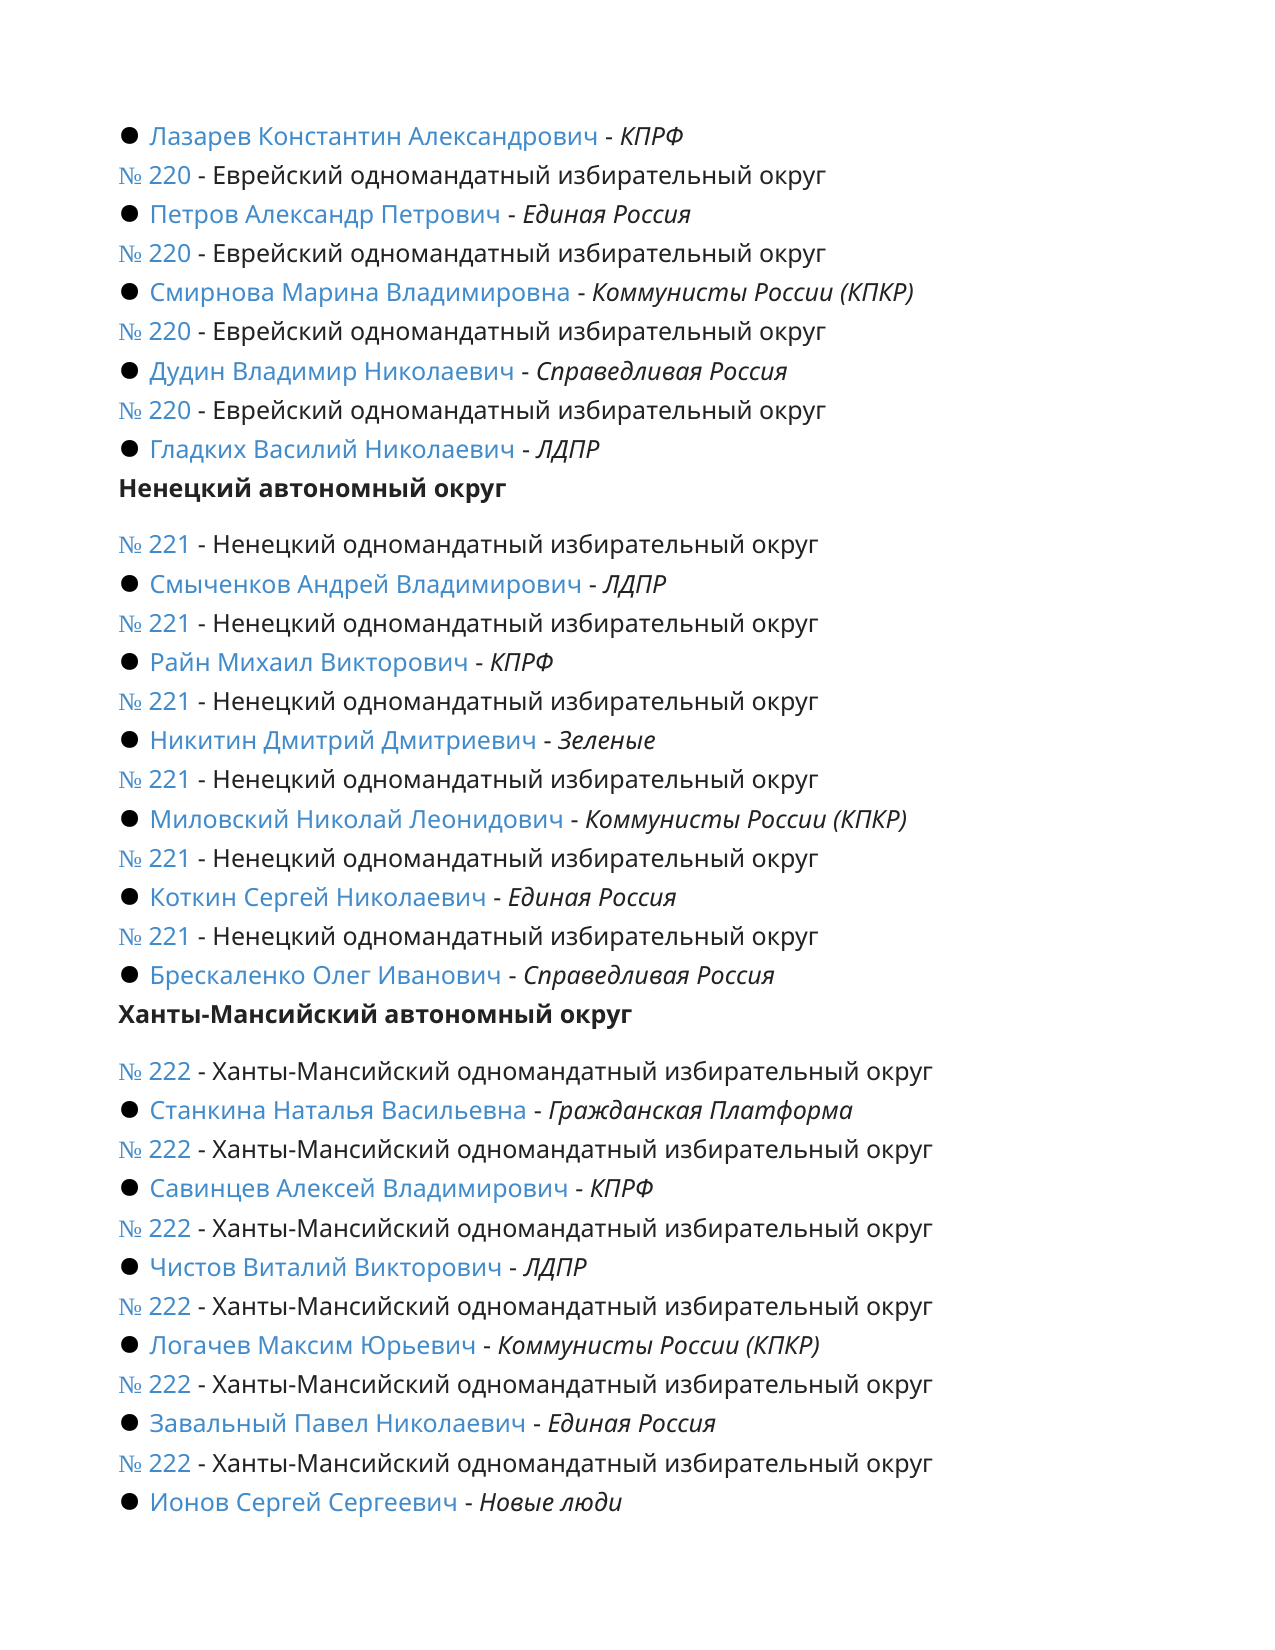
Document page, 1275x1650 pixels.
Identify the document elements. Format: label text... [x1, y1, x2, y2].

list Гладких Василий Николаевич - ЛДПР [120, 431, 1157, 466]
text № 220 - Еврейский одномандатный избирательный округ [118, 314, 1157, 348]
text № 221 - Ненецкий одномандатный избирательный округ [118, 840, 1157, 874]
list Райн Михаил Викторович - КПРФ [120, 644, 1157, 679]
text № 222 - Ханты-Мансийский одномандатный избирательный округ [118, 1210, 1157, 1244]
list Чистов Виталий Викторович - ЛДПР [120, 1249, 1157, 1283]
text № 221 - Ненецкий одномандатный избирательный округ [118, 684, 1157, 718]
text № 221 - Ненецкий одномандатный избирательный округ [118, 527, 1157, 561]
text № 222 - Ханты-Мансийский одномандатный избирательный округ [118, 1132, 1157, 1166]
list Никитин Дмитрий Дмитриевич - Зеленые [120, 723, 1157, 757]
list Савинцев Алексей Владимирович - КПРФ [120, 1171, 1157, 1205]
list Смирнова Марина Владимировна - Коммунисты России (КПКР) [120, 275, 1157, 309]
text № 221 - Ненецкий одномандатный избирательный округ [118, 605, 1157, 639]
text № 222 - Ханты-Мансийский одномандатный избирательный округ [118, 1367, 1157, 1401]
list Петров Александр Петрович - Единая Россия [120, 196, 1157, 231]
subtitle Ханты-Мансийский автономный округ [118, 997, 1157, 1031]
list Лазарев Константин Александрович - КПРФ [120, 118, 1157, 152]
text № 221 - Ненецкий одномандатный избирательный округ [118, 919, 1157, 953]
list Смыченков Андрей Владимирович - ЛДПР [120, 566, 1157, 600]
list Ионов Сергей Сергеевич - Новые люди [120, 1484, 1157, 1518]
text № 220 - Еврейский одномандатный избирательный округ [118, 157, 1157, 191]
text № 220 - Еврейский одномандатный избирательный округ [118, 236, 1157, 270]
text № 222 - Ханты-Мансийский одномандатный избирательный округ [118, 1053, 1157, 1088]
text № 220 - Еврейский одномандатный избирательный округ [118, 392, 1157, 426]
list Завальный Павел Николаевич - Единая Россия [120, 1406, 1157, 1440]
text № 222 - Ханты-Мансийский одномандатный избирательный округ [118, 1445, 1157, 1479]
list Дудин Владимир Николаевич - Справедливая Россия [120, 353, 1157, 387]
subtitle Ненецкий автономный округ [118, 471, 1157, 505]
text № 222 - Ханты-Мансийский одномандатный избирательный округ [118, 1288, 1157, 1323]
list Миловский Николай Леонидович - Коммунисты России (КПКР) [120, 801, 1157, 835]
text № 221 - Ненецкий одномандатный избирательный округ [118, 762, 1157, 796]
list Станкина Наталья Васильевна - Гражданская Платформа [120, 1093, 1157, 1127]
list Логачев Максим Юрьевич - Коммунисты России (КПКР) [120, 1328, 1157, 1362]
list Брескаленко Олег Иванович - Справедливая Россия [120, 958, 1157, 992]
list Коткин Сергей Николаевич - Единая Россия [120, 879, 1157, 914]
